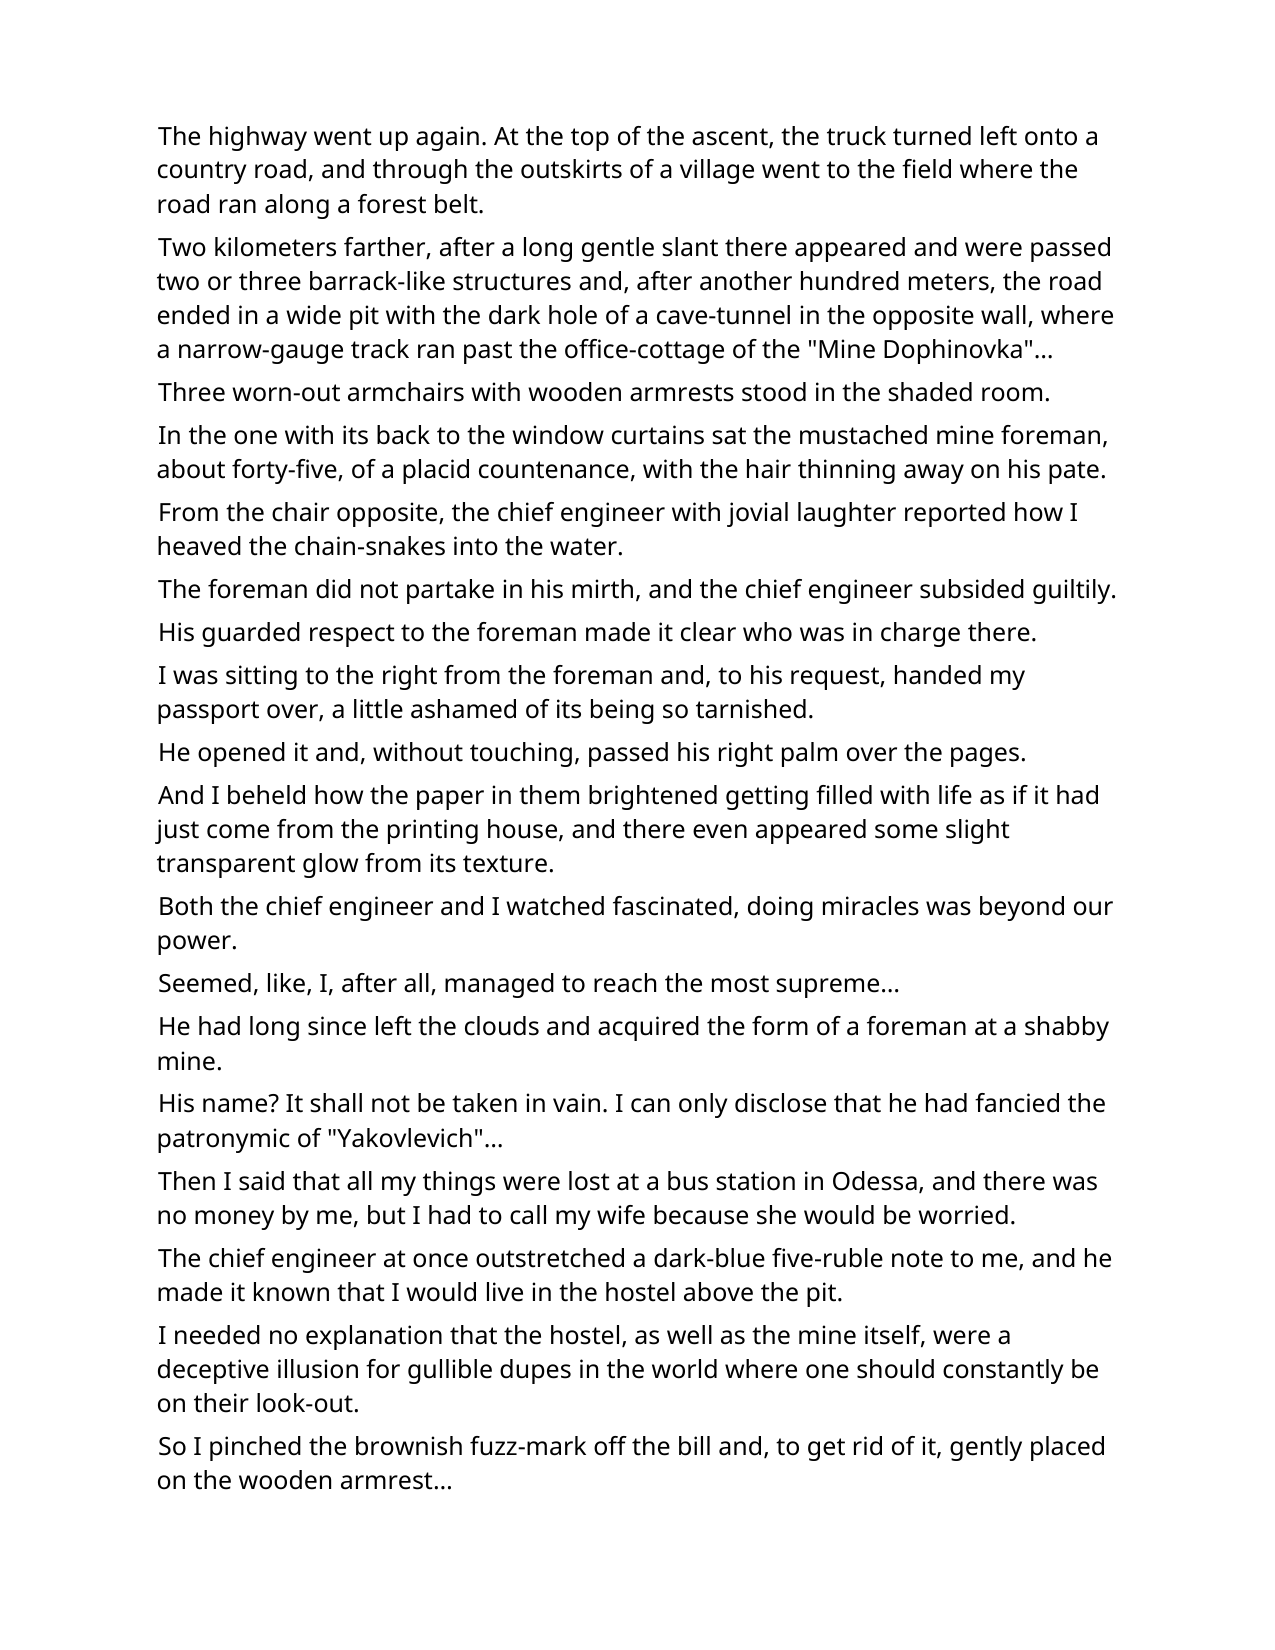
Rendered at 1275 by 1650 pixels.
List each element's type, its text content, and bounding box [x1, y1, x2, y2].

text From the chair opposite, the chief engineer with jovial laughter reported how I heaved the chain-snakes into the water. [156, 494, 1118, 563]
text The highway went up again. At the top of the ascent, the truck turned left onto a country road, and through the outskirts of a village went to the field where the road ran along a forest belt. [156, 118, 1118, 220]
text And I beheld how the paper in them brightened getting filled with life as if it had just come from the printing house, and there even appeared some slight transparent glow from its texture. [156, 778, 1118, 880]
text Both the chief engineer and I watched fascinated, doing miracles was beyond our power. [156, 889, 1118, 957]
text His name? It shall not be taken in vain. I can only disclose that he had fancied the patronymic of "Yakovlevich"… [156, 1086, 1118, 1154]
text He opened it and, without touching, passed his right palm over the pages. [156, 735, 1118, 769]
text The chief engineer at once outstretched a dark-blue five-ruble note to me, and he made it known that I would live in the hostel above the pit. [156, 1240, 1118, 1308]
text So I pinched the brownish fuzz-mark off the bill and, to get rid of it, gently placed on the wooden armrest… [156, 1428, 1118, 1497]
text Seemed, like, I, after all, managed to reach the most supreme… [156, 966, 1118, 1000]
text I needed no explanation that the hostel, as well as the mine itself, were a deceptive illusion for gullible dupes in the world where one should constantly be on their look-out. [156, 1317, 1118, 1419]
text He had long since left the clouds and acquired the form of a foreman at a shabby mine. [156, 1009, 1118, 1077]
text Three worn-out armchairs with wooden armrests stood in the shaded room. [156, 374, 1118, 408]
text His guarded respect to the foreman made it clear who was in charge there. [156, 615, 1118, 649]
text I was sitting to the right from the foreman and, to his request, handed my passport over, a little ashamed of its being so tarnished. [156, 658, 1118, 726]
text The foreman did not partake in his mirth, and the chief engineer subsided guiltily. [156, 572, 1118, 606]
text In the one with its back to the window curtains sat the mustached mine foreman, about forty-five, of a placid countenance, with the hair thinning away on his pate. [156, 417, 1118, 486]
text Two kilometers farther, after a long gentle slant there appeared and were passed two or three barrack-like structures and, after another hundred meters, the road ended in a wide pit with the dark hole of a cave-tunnel in the opposite wall, where a narrow-gauge track ran past the office-cottage of the "Mine Dophinovka"… [156, 229, 1118, 366]
text Then I said that all my things were lost at a bus station in Odessa, and there was no money by me, but I had to call my wife because she would be worried. [156, 1163, 1118, 1231]
